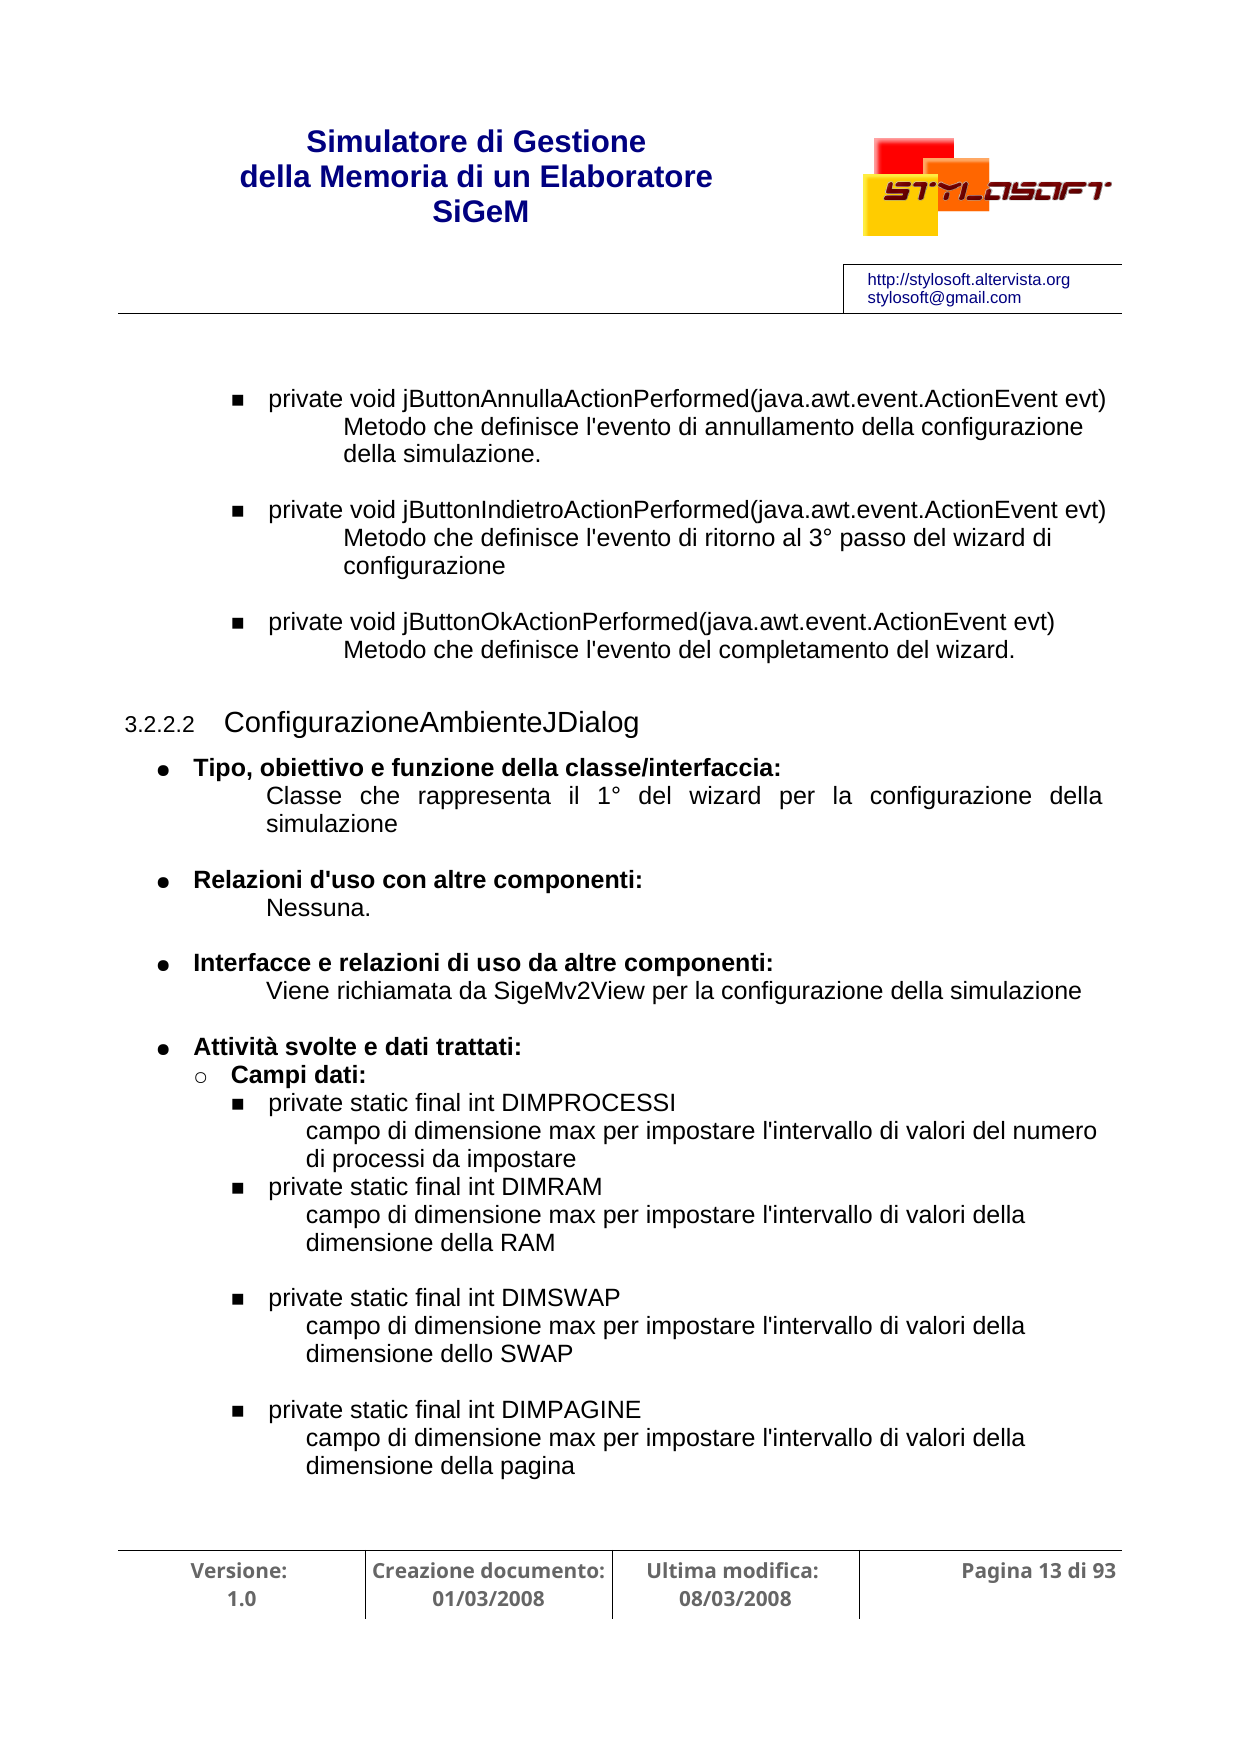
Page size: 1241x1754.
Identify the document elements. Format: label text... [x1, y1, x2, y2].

list private static final int DIMSWAP [231, 1284, 1122, 1312]
picture [848, 123, 1117, 247]
list private void jButtonIndietroActionPerformed(java.awt.event.ActionEvent evt) [231, 496, 1122, 524]
list campo di dimensione max per impostare l'intervallo di valori della dimensione della RAM [268, 1200, 1122, 1256]
list private void jButtonAnnullaActionPerformed(java.awt.event.ActionEvent evt) [231, 384, 1122, 412]
list campo di dimensione max per impostare l'intervallo di valori della dimensione dello SWAP [268, 1312, 1122, 1368]
list private static final int DIMRAM [231, 1172, 1122, 1200]
list Tipo, obiettivo e funzione della classe/interfaccia: [156, 754, 1122, 782]
list Campi dati: [193, 1061, 1122, 1089]
list Attività svolte e dati trattati: [156, 1033, 1122, 1061]
list Metodo che definisce l'evento del completamento del wizard. [306, 636, 1122, 664]
list Relazioni d'uso con altre componenti: [156, 865, 1122, 893]
list Classe che rappresenta il 1° del wizard per la configurazione della simulazione [156, 782, 1122, 837]
list campo di dimensione max per impostare l'intervallo di valori della dimensione della pagina [268, 1424, 1122, 1479]
list Metodo che definisce l'evento di annullamento della configurazione della simulazione. [306, 412, 1122, 468]
list Nessuna. [156, 893, 1122, 921]
list private static final int DIMPROCESSI [231, 1089, 1122, 1117]
list Viene richiamata da SigeMv2View per la configurazione della simulazione [156, 977, 1122, 1005]
list private void jButtonOkActionPerformed(java.awt.event.ActionEvent evt) [231, 608, 1122, 636]
list private static final int DIMPAGINE [231, 1396, 1122, 1424]
list Interfacce e relazioni di uso da altre componenti: [156, 949, 1122, 977]
list Metodo che definisce l'evento di ritorno al 3° passo del wizard di configurazione [306, 524, 1122, 580]
subtitle ConfigurazioneAmbienteJDialog [118, 706, 1122, 739]
list campo di dimensione max per impostare l'intervallo di valori del numero di processi da impostare [268, 1117, 1122, 1172]
